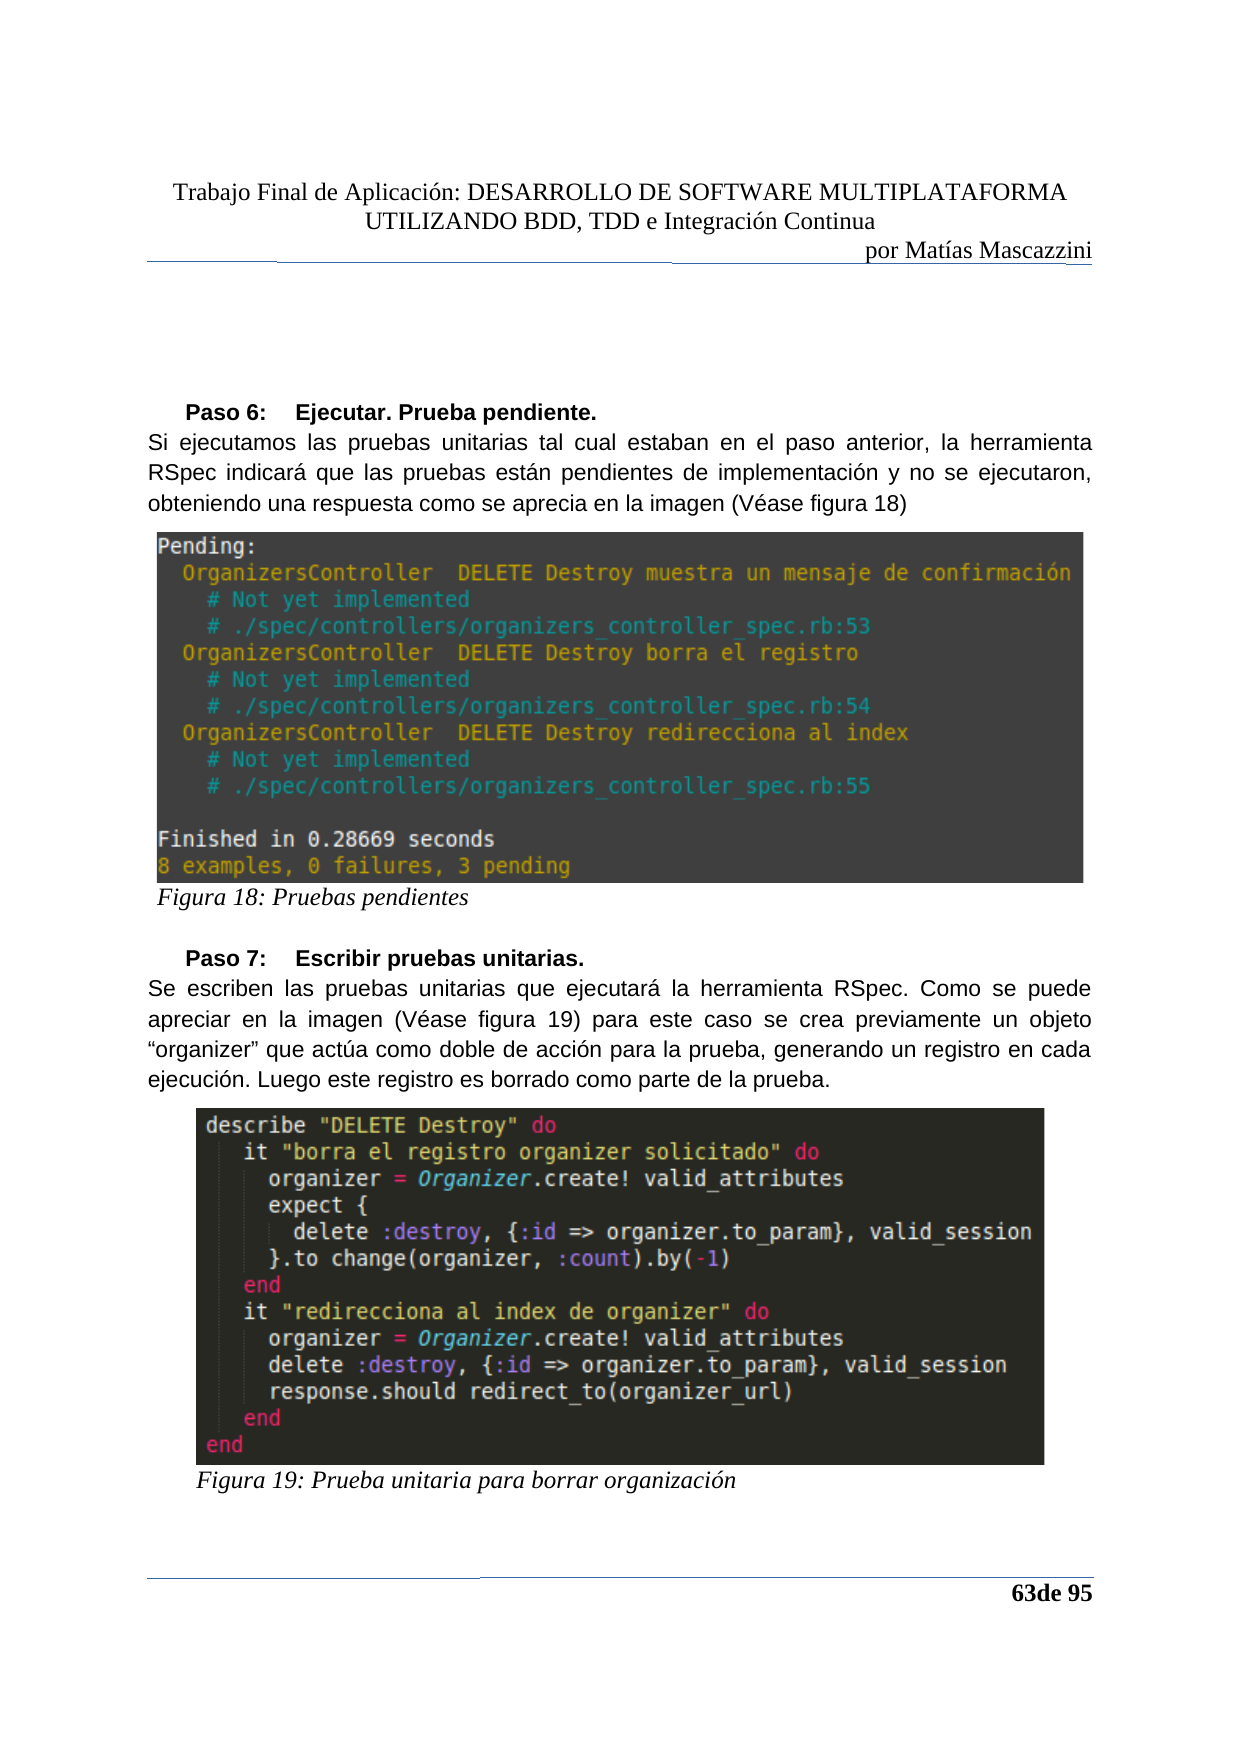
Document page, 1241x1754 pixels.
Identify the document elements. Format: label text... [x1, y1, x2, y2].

picture [156, 532, 1084, 883]
text Si ejecutamos las pruebas unitarias tal cual estaban en el paso anterior, la herramienta RSpec indicará que las pruebas están pendientes de implementación y no se ejecutaron, obteniendo una respuesta como se aprecia en la imagen (Véase figura 18) [148, 429, 1093, 516]
list Ejecutar. Prueba pendiente. [185, 399, 1093, 425]
list Escribir pruebas unitarias. [185, 945, 1093, 971]
text Figura 18: Pruebas pendientes [157, 883, 1083, 911]
text Se escriben las pruebas unitarias que ejecutará la herramienta RSpec. Como se puede apreciar en la imagen (Véase figura 19) para este caso se crea previamente un objeto “organizer” que actúa como doble de acción para la prueba, generando un registro en cada ejecución. Luego este registro es borrado como parte de la prueba. [148, 975, 1093, 1092]
picture [196, 1108, 1045, 1465]
text Figura 19: Prueba unitaria para borrar organización [196, 1465, 1044, 1494]
